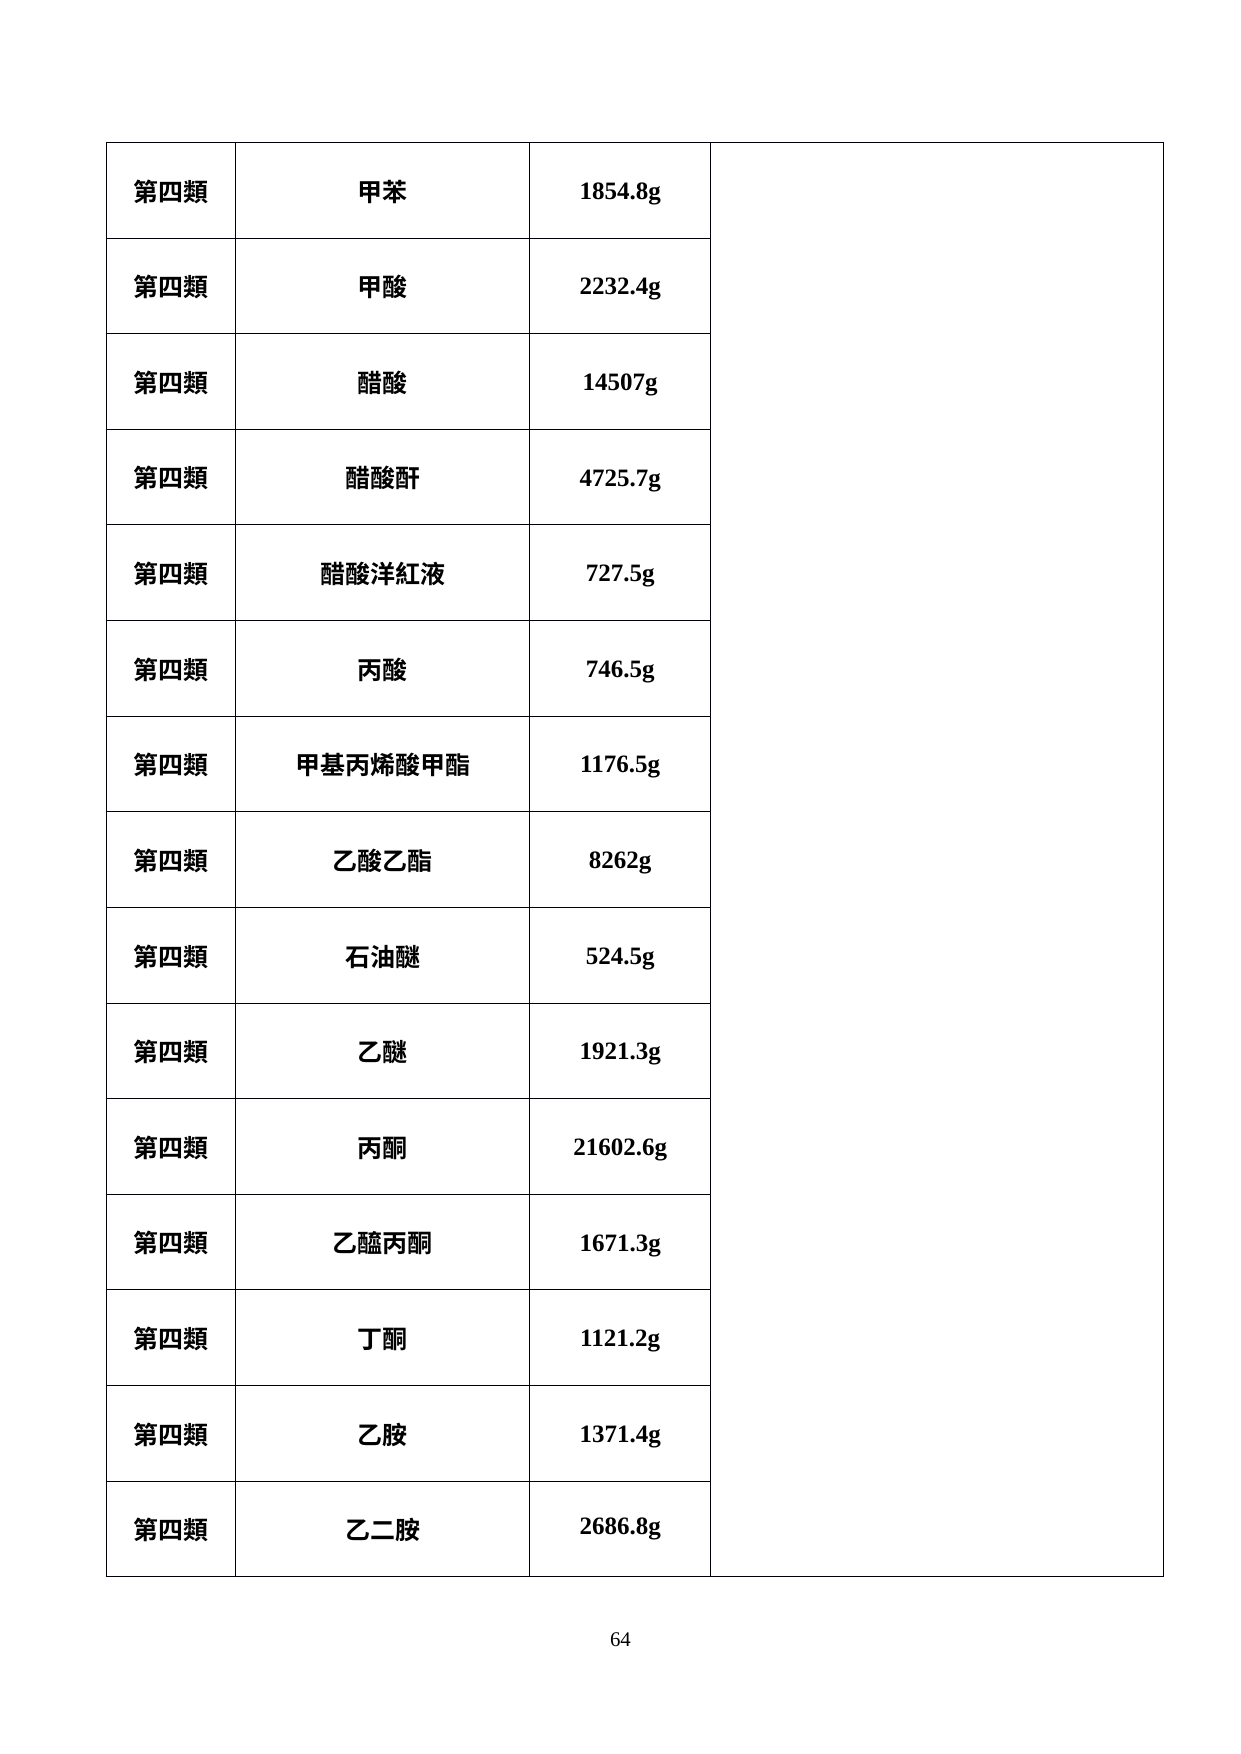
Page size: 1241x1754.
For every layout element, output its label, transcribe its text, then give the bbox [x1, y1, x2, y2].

table_cell 第四類 [107, 1099, 235, 1194]
table_cell 第四類 [107, 334, 235, 429]
table_cell [711, 143, 1163, 1576]
table_cell 第四類 [107, 239, 235, 333]
table_cell 醋酸 [236, 334, 529, 429]
table_cell 石油醚 [236, 908, 529, 1002]
table_cell 丙酸 [236, 621, 529, 716]
table_cell 乙酸乙酯 [236, 812, 529, 907]
table_cell 1371.4g [530, 1386, 710, 1481]
table_cell 1854.8g [530, 143, 710, 237]
table_cell 4725.7g [530, 430, 710, 524]
table_cell 甲基丙烯酸甲酯 [236, 717, 529, 811]
table_cell 第四類 [107, 430, 235, 524]
table_cell 第四類 [107, 525, 235, 620]
table_cell 第四類 [107, 1004, 235, 1098]
table_cell 21602.6g [530, 1099, 710, 1194]
table_cell 丙酮 [236, 1099, 529, 1194]
table_cell 第四類 [107, 1386, 235, 1481]
table_cell 1921.3g [530, 1004, 710, 1098]
table_cell 第四類 [107, 1482, 235, 1576]
table_cell 第四類 [107, 1290, 235, 1385]
table_cell 746.5g [530, 621, 710, 716]
table_cell 2686.8g [530, 1482, 710, 1576]
table_cell 第四類 [107, 621, 235, 716]
table_cell 第四類 [107, 717, 235, 811]
table_cell 524.5g [530, 908, 710, 1002]
table_cell 1176.5g [530, 717, 710, 811]
table_cell 14507g [530, 334, 710, 429]
table_cell 第四類 [107, 1195, 235, 1289]
table_cell 醋酸酐 [236, 430, 529, 524]
table_cell 2232.4g [530, 239, 710, 333]
table_cell 甲苯 [236, 143, 529, 237]
table_cell 乙胺 [236, 1386, 529, 1481]
table_cell 727.5g [530, 525, 710, 620]
table_cell 第四類 [107, 908, 235, 1002]
table_cell 乙醚 [236, 1004, 529, 1098]
table_cell 1121.2g [530, 1290, 710, 1385]
table_cell 丁酮 [236, 1290, 529, 1385]
table_cell 第四類 [107, 143, 235, 237]
table_cell 甲酸 [236, 239, 529, 333]
table_cell 第四類 [107, 812, 235, 907]
table_cell 8262g [530, 812, 710, 907]
table_cell 醋酸洋紅液 [236, 525, 529, 620]
table_cell 乙醯丙酮 [236, 1195, 529, 1289]
table_cell 1671.3g [530, 1195, 710, 1289]
table_cell 乙二胺 [236, 1482, 529, 1576]
